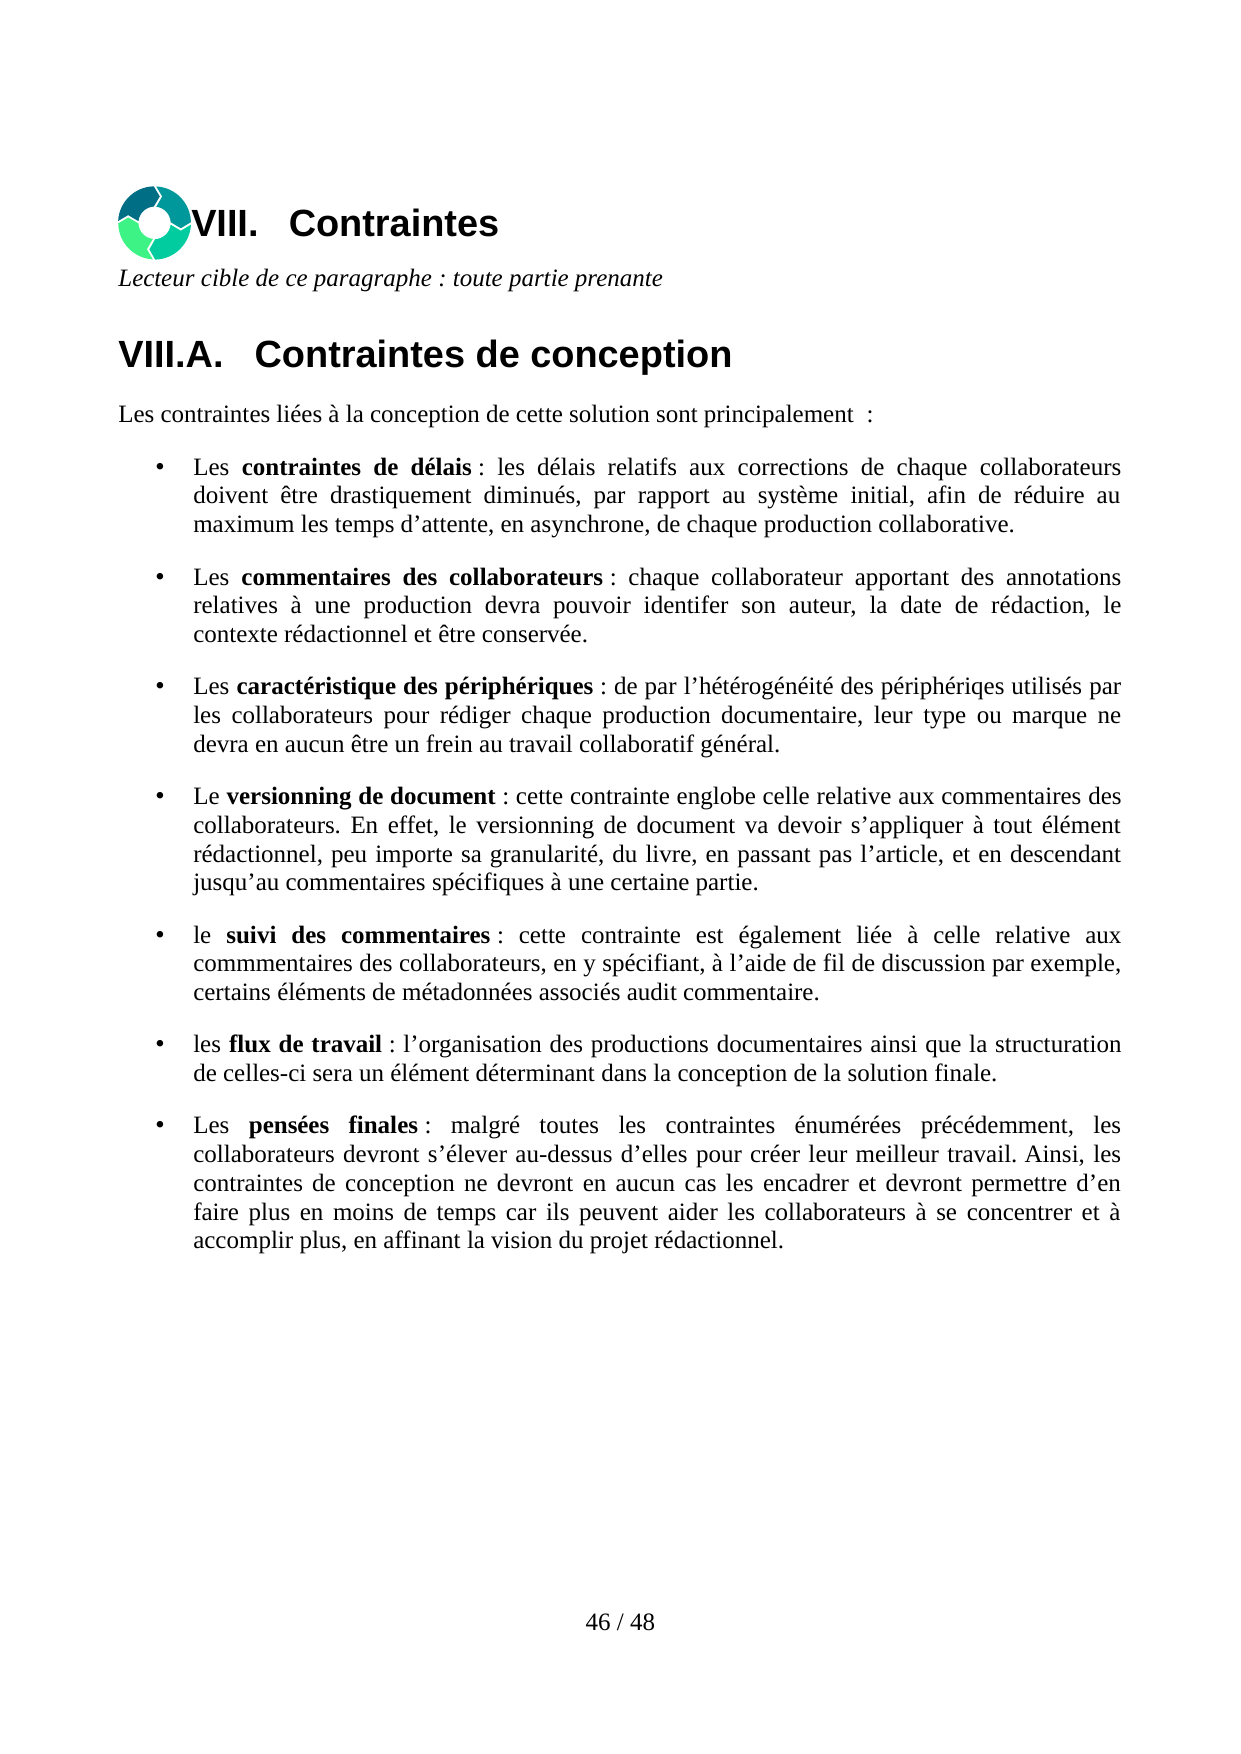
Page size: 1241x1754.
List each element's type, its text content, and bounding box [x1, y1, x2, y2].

subtitle Contraintes [172, 201, 1122, 245]
list les flux de travail : l’organisation des productions documentaires ainsi que la structuration de celles-ci sera un élément déterminant dans la conception de la solution finale. [156, 1029, 1122, 1087]
text Lecteur cible de ce paragraphe : toute partie prenante [118, 263, 1122, 292]
list Le versionning de document : cette contrainte englobe celle relative aux commentaires des collaborateurs. En effet, le versionning de document va devoir s’appliquer à tout élément rédactionnel, peu importe sa granularité, du livre, en passant pas l’article, et en descendant jusqu’au commentaires spécifiques à une certaine partie. [156, 781, 1122, 896]
list le suivi des commentaires : cette contrainte est également liée à celle relative aux commmentaires des collaborateurs, en y spécifiant, à l’aide de fil de discussion par exemple, certains éléments de métadonnées associés audit commentaire. [156, 920, 1122, 1006]
text Les contraintes liées à la conception de cette solution sont principalement : [118, 399, 1122, 428]
list Les contraintes de délais : les délais relatifs aux corrections de chaque collaborateurs doivent être drastiquement diminués, par rapport au système initial, afin de réduire au maximum les temps d’attente, en asynchrone, de chaque production collaborative. [156, 452, 1122, 538]
list Les pensées finales : malgré toutes les contraintes énumérées précédemment, les collaborateurs devront s’élever au-dessus d’elles pour créer leur meilleur travail. Ainsi, les contraintes de conception ne devront en aucun cas les encadrer et devront permettre d’en faire plus en moins de temps car ils peuvent aider les collaborateurs à se concentrer et à accomplir plus, en affinant la vision du projet rédactionnel. [156, 1111, 1122, 1254]
list Les commentaires des collaborateurs : chaque collaborateur apportant des annotations relatives à une production devra pouvoir identifer son auteur, la date de rédaction, le contexte rédactionnel et être conservée. [156, 562, 1122, 648]
subtitle Contraintes de conception [118, 332, 1122, 375]
list Les caractéristique des périphériques : de par l’hétérogénéité des périphériqes utilisés par les collaborateurs pour rédiger chaque production documentaire, leur type ou marque ne devra en aucun être un frein au travail collaboratif général. [156, 671, 1122, 758]
subtitle [135, 202, 171, 245]
